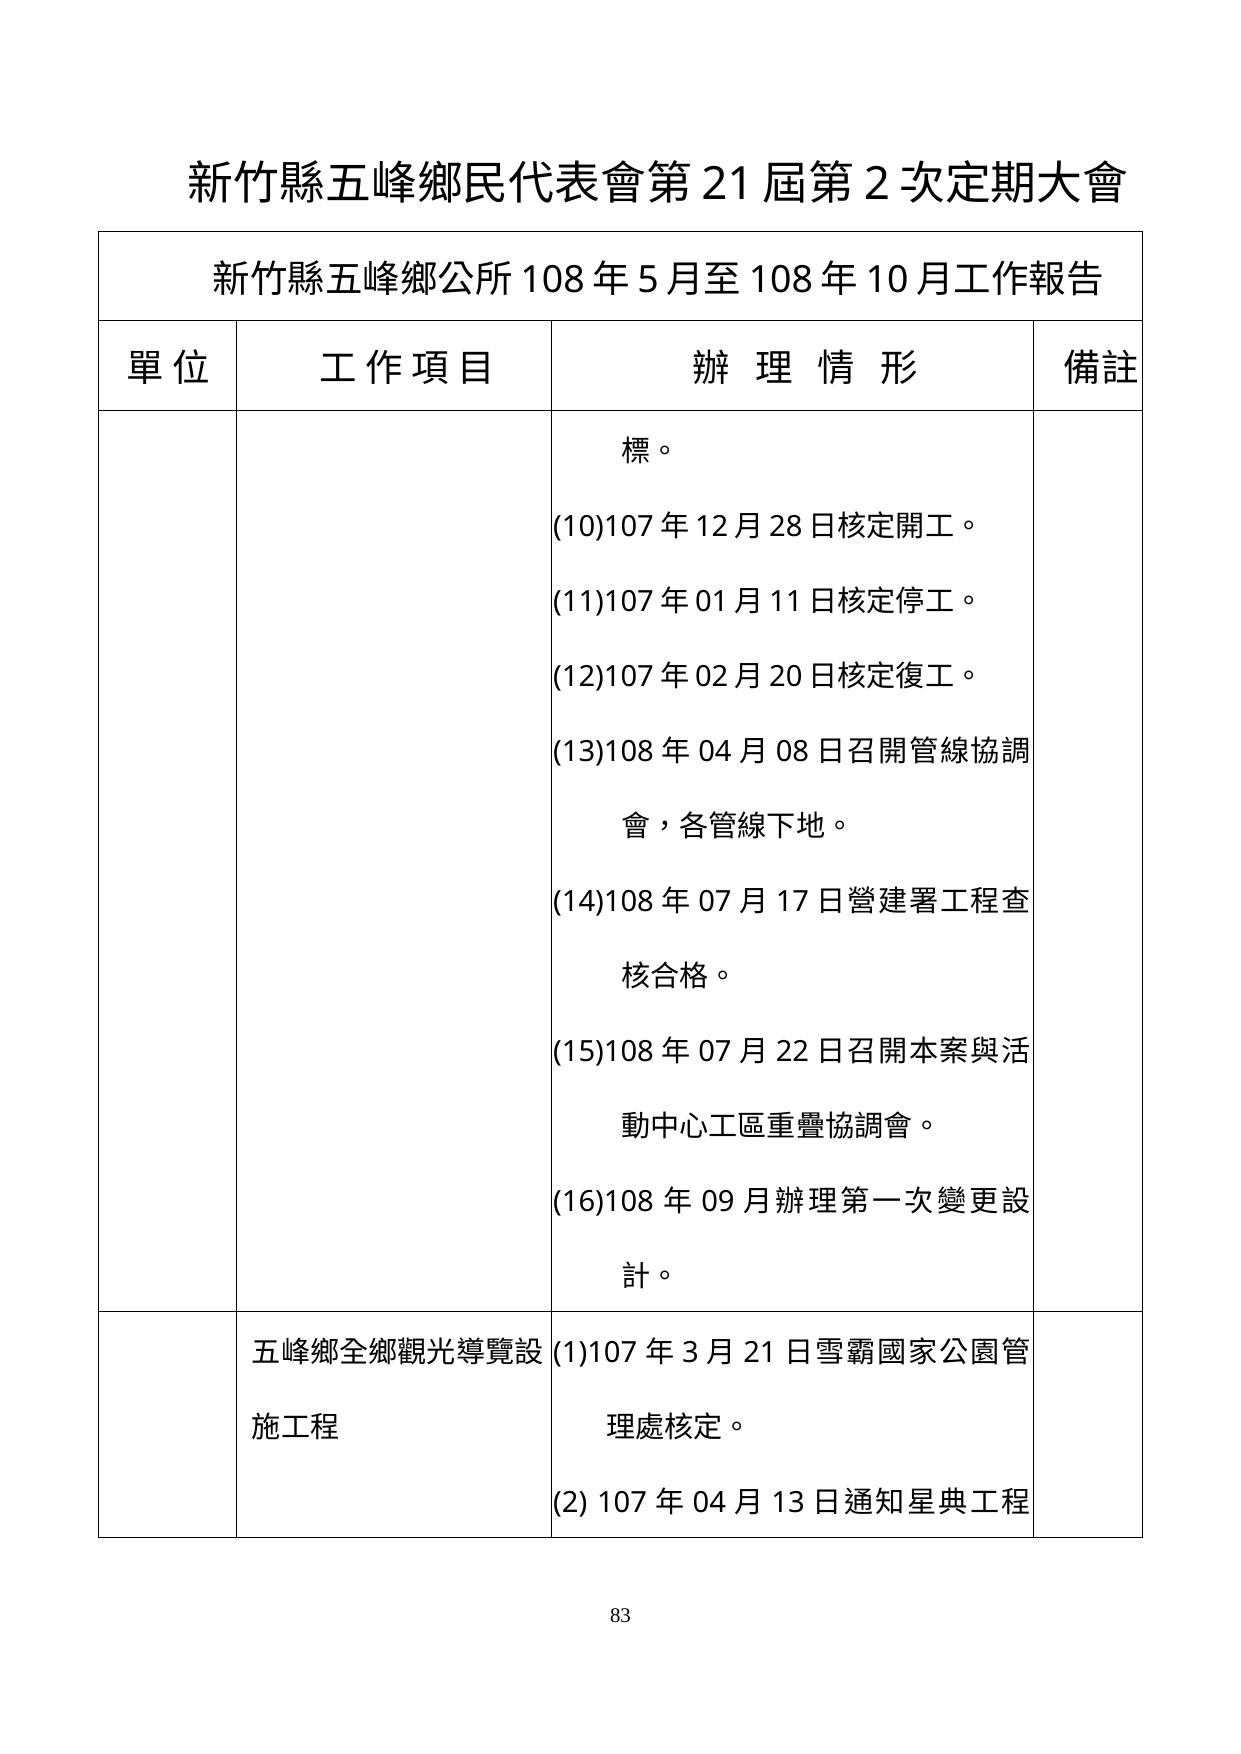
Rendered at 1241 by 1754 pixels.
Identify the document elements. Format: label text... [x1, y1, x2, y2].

table_cell 單 位 [99, 321, 236, 410]
table_cell 新竹縣五峰鄉公所108年5月至108年10月工作報告 [99, 232, 1142, 320]
table_cell 工 作 項 目 [237, 321, 551, 410]
table_cell 標。 (10)107年12月28日核定開工。 (11)107年01月11日核定停工。 (12)107年02月20日核定復工。 (13)108年04月08日召開管線協調會，各管線下地。 (14)108年07月17日營建署工程查核合格。 (15)108年07月22日召開本案與活動中心工區重疊協調會。 (16)108年09月辦理第一次變更設計。 [552, 411, 1033, 1311]
table_cell 辦 理 情 形 [552, 321, 1033, 410]
table_cell 備註 [1034, 321, 1142, 410]
table_cell [1034, 1312, 1142, 1537]
table_cell [99, 1312, 236, 1537]
table_cell [237, 411, 551, 1311]
table_cell [1034, 411, 1142, 1311]
table_cell 五峰鄉全鄉觀光導覽設施工程 [237, 1312, 551, 1537]
table_cell [99, 411, 236, 1311]
table_cell (1)107年3月21日雪霸國家公園管理處核定。 (2) 107年04月13日通知星典工程 [552, 1312, 1033, 1537]
table_header 新竹縣五峰鄉民代表會第21屆第2次定期大會 [98, 129, 1142, 231]
